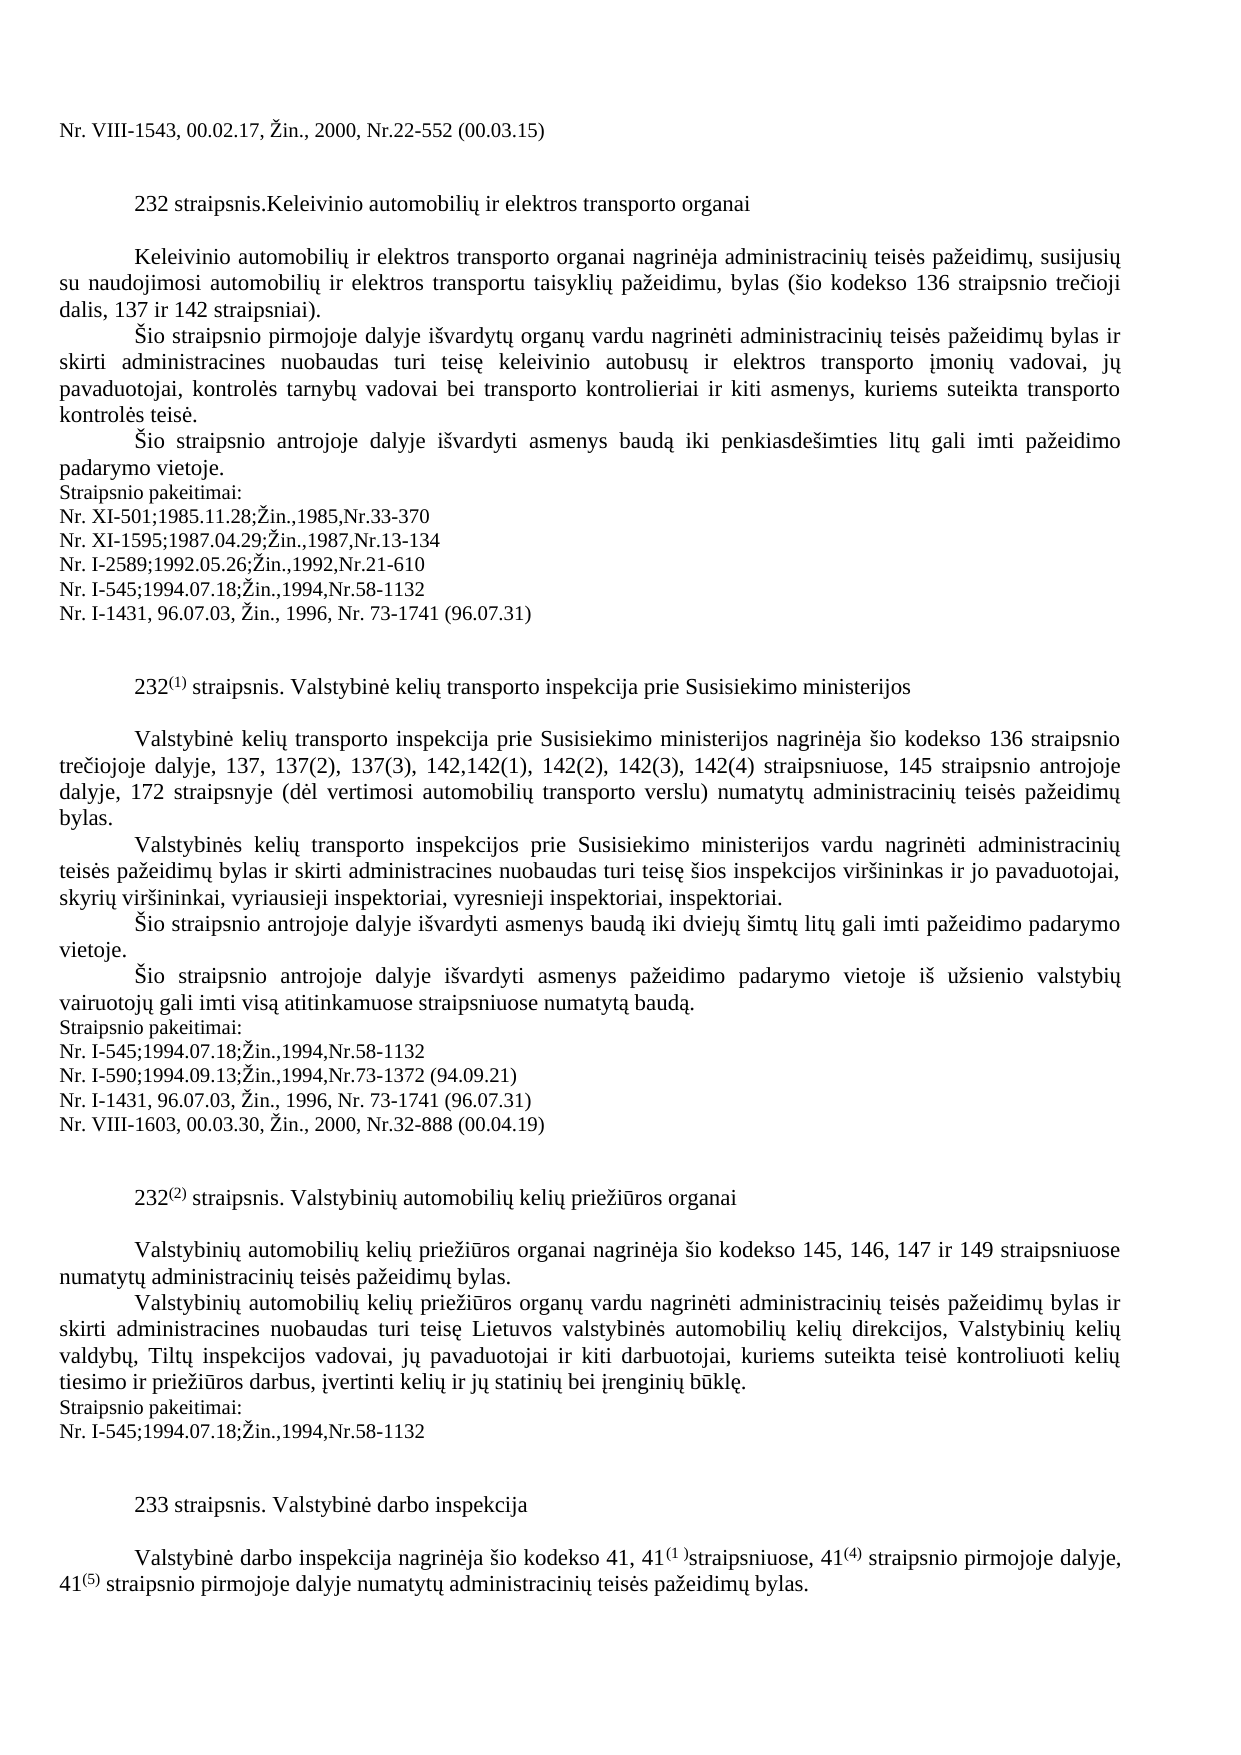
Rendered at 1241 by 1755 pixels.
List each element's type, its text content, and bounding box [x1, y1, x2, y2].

text Nr. VIII-1603, 00.03.30, Žin., 2000, Nr.32-888 (00.04.19) [59, 1112, 1122, 1136]
text Valstybinės kelių transporto inspekcijos prie Susisiekimo ministerijos vardu nagrinėti administracinių teisės pažeidimų bylas ir skirti administracines nuobaudas turi teisę šios inspekcijos viršininkas ir jo pavaduotojai, skyrių viršininkai, vyriausieji inspektoriai, vyresnieji inspektoriai, inspektoriai. [59, 831, 1122, 910]
text Straipsnio pakeitimai: [59, 480, 1122, 504]
text Nr. XI-501;1985.11.28;Žin.,1985,Nr.33-370 [59, 504, 1122, 528]
text Šio straipsnio pirmojoje dalyje išvardytų organų vardu nagrinėti administracinių teisės pažeidimų bylas ir skirti administracines nuobaudas turi teisę keleivinio autobusų ir elektros transporto įmonių vadovai, jų pavaduotojai, kontrolės tarnybų vadovai bei transporto kontrolieriai ir kiti asmenys, kuriems suteikta transporto kontrolės teisė. [59, 322, 1122, 427]
text Nr. VIII-1543, 00.02.17, Žin., 2000, Nr.22-552 (00.03.15) [59, 118, 1122, 142]
text 233 straipsnis. Valstybinė darbo inspekcija [59, 1491, 1122, 1517]
text Valstybinė darbo inspekcija nagrinėja šio kodekso 41, 41(1 )straipsniuose, 41(4) straipsnio pirmojoje dalyje, 41(5) straipsnio pirmojoje dalyje numatytų administracinių teisės pažeidimų bylas. [59, 1543, 1122, 1596]
text Keleivinio automobilių ir elektros transporto organai nagrinėja administracinių teisės pažeidimų, susijusių su naudojimosi automobilių ir elektros transportu taisyklių pažeidimu, bylas (šio kodekso 136 straipsnio trečioji dalis, 137 ir 142 straipsniai). [59, 243, 1122, 322]
text Valstybinių automobilių kelių priežiūros organai nagrinėja šio kodekso 145, 146, 147 ir 149 straipsniuose numatytų administracinių teisės pažeidimų bylas. [59, 1236, 1122, 1289]
text Nr. I-545;1994.07.18;Žin.,1994,Nr.58-1132 [59, 1419, 1122, 1443]
text 232(1) straipsnis. Valstybinė kelių transporto inspekcija prie Susisiekimo ministerijos [59, 673, 1122, 699]
text Nr. I-545;1994.07.18;Žin.,1994,Nr.58-1132 [59, 1039, 1122, 1063]
text Nr. XI-1595;1987.04.29;Žin.,1987,Nr.13-134 [59, 528, 1122, 552]
text Šio straipsnio antrojoje dalyje išvardyti asmenys baudą iki dviejų šimtų litų gali imti pažeidimo padarymo vietoje. [59, 910, 1122, 963]
text 232(2) straipsnis. Valstybinių automobilių kelių priežiūros organai [59, 1184, 1122, 1210]
text Nr. I-1431, 96.07.03, Žin., 1996, Nr. 73-1741 (96.07.31) [59, 1087, 1122, 1112]
text Valstybinių automobilių kelių priežiūros organų vardu nagrinėti administracinių teisės pažeidimų bylas ir skirti administracines nuobaudas turi teisę Lietuvos valstybinės automobilių kelių direkcijos, Valstybinių kelių valdybų, Tiltų inspekcijos vadovai, jų pavaduotojai ir kiti darbuotojai, kuriems suteikta teisė kontroliuoti kelių tiesimo ir priežiūros darbus, įvertinti kelių ir jų statinių bei įrenginių būklę. [59, 1289, 1122, 1394]
text 232 straipsnis.Keleivinio automobilių ir elektros transporto organai [59, 190, 1122, 217]
text Straipsnio pakeitimai: [59, 1015, 1122, 1039]
text Šio straipsnio antrojoje dalyje išvardyti asmenys baudą iki penkiasdešimties litų gali imti pažeidimo padarymo vietoje. [59, 427, 1122, 480]
text Straipsnio pakeitimai: [59, 1394, 1122, 1419]
text Valstybinė kelių transporto inspekcija prie Susisiekimo ministerijos nagrinėja šio kodekso 136 straipsnio trečiojoje dalyje, 137, 137(2), 137(3), 142,142(1), 142(2), 142(3), 142(4) straipsniuose, 145 straipsnio antrojoje dalyje, 172 straipsnyje (dėl vertimosi automobilių transporto verslu) numatytų administracinių teisės pažeidimų bylas. [59, 725, 1122, 831]
text Nr. I-1431, 96.07.03, Žin., 1996, Nr. 73-1741 (96.07.31) [59, 601, 1122, 624]
text Nr. I-590;1994.09.13;Žin.,1994,Nr.73-1372 (94.09.21) [59, 1063, 1122, 1087]
text Šio straipsnio antrojoje dalyje išvardyti asmenys pažeidimo padarymo vietoje iš užsienio valstybių vairuotojų gali imti visą atitinkamuose straipsniuose numatytą baudą. [59, 963, 1122, 1015]
text Nr. I-545;1994.07.18;Žin.,1994,Nr.58-1132 [59, 576, 1122, 601]
text Nr. I-2589;1992.05.26;Žin.,1992,Nr.21-610 [59, 552, 1122, 576]
